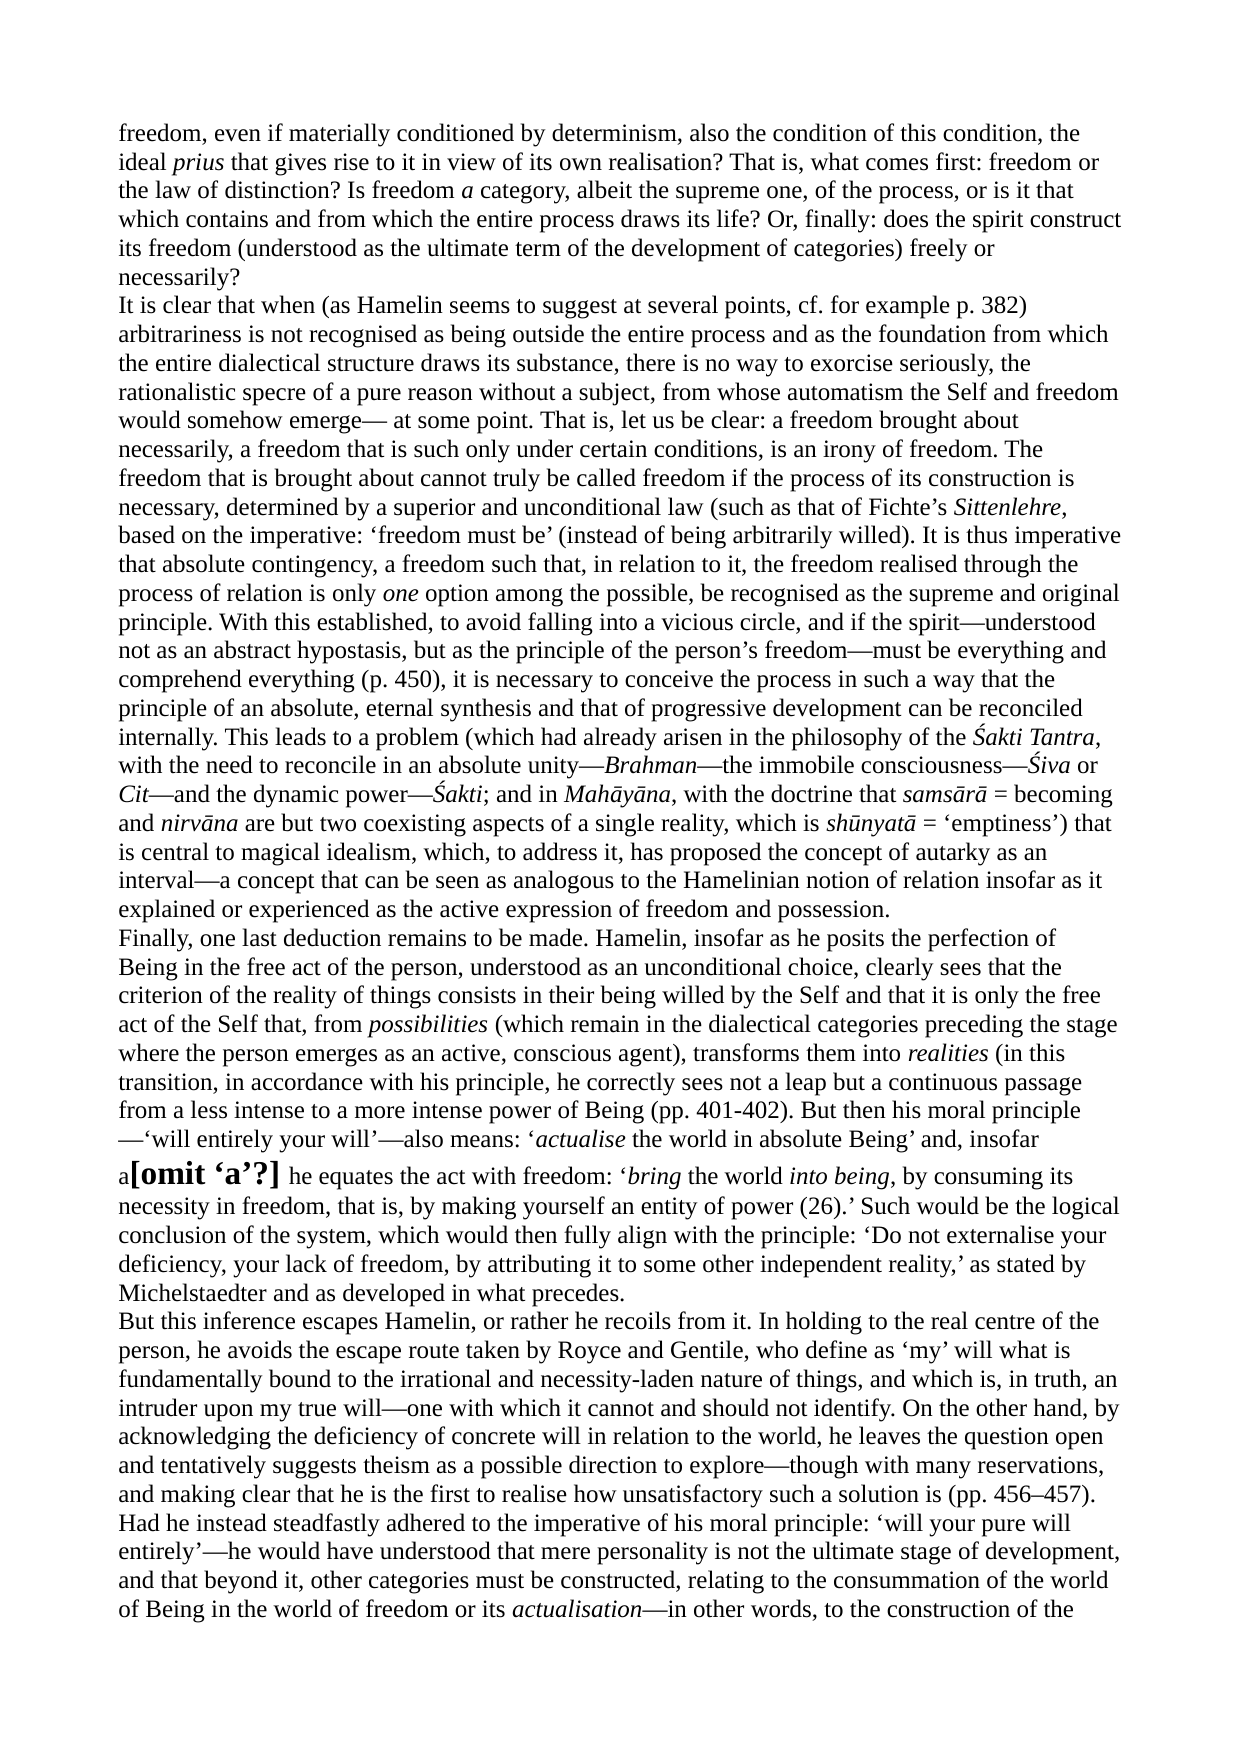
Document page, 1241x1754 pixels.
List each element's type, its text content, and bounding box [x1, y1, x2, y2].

text Finally, one last deduction remains to be made. Hamelin, insofar as he posits the perfection of Being in the free act of the person, understood as an unconditional choice, clearly sees that the criterion of the reality of things consists in their being willed by the Self and that it is only the free act of the Self that, from possibilities (which remain in the dialectical categories preceding the stage where the person emerges as an active, conscious agent), transforms them into realities (in this transition, in accordance with his principle, he correctly sees not a leap but a continuous passage from a less intense to a more intense power of Being (pp. 401-402). But then his moral principle—‘will entirely your will’—also means: ‘actualise the world in absolute Being’ and, insofar a[omit ‘a’?] he equates the act with freedom: ‘bring the world into being, by consuming its necessity in freedom, that is, by making yourself an entity of power (26).’ Such would be the logical conclusion of the system, which would then fully align with the principle: ‘Do not externalise your deficiency, your lack of freedom, by attributing it to some other independent reality,’ as stated by Michelstaedter and as developed in what precedes. [118, 923, 1122, 1306]
text It is clear that when (as Hamelin seems to suggest at several points, cf. for example p. 382) arbitrariness is not recognised as being outside the entire process and as the foundation from which the entire dialectical structure draws its substance, there is no way to exorcise seriously, the rationalistic specre of a pure reason without a subject, from whose automatism the Self and freedom would somehow emerge— at some point. That is, let us be clear: a freedom brought about necessarily, a freedom that is such only under certain conditions, is an irony of freedom. The freedom that is brought about cannot truly be called freedom if the process of its construction is necessary, determined by a superior and unconditional law (such as that of Fichte’s Sittenlehre, based on the imperative: ‘freedom must be’ (instead of being arbitrarily willed). It is thus imperative that absolute contingency, a freedom such that, in relation to it, the freedom realised through the process of relation is only one option among the possible, be recognised as the supreme and original principle. With this established, to avoid falling into a vicious circle, and if the spirit—understood not as an abstract hypostasis, but as the principle of the person’s freedom—must be everything and comprehend everything (p. 450), it is necessary to conceive the process in such a way that the principle of an absolute, eternal synthesis and that of progressive development can be reconciled internally. This leads to a problem (which had already arisen in the philosophy of the Śakti Tantra, with the need to reconcile in an absolute unity—Brahman—the immobile consciousness—Śiva or Cit—and the dynamic power—Śakti; and in Mahāyāna, with the doctrine that samsārā = becoming and nirvāna are but two coexisting aspects of a single reality, which is shūnyatā = ‘emptiness’) that is central to magical idealism, which, to address it, has proposed the concept of autarky as an interval—a concept that can be seen as analogous to the Hamelinian notion of relation insofar as it explained or experienced as the active expression of freedom and possession. [118, 291, 1122, 923]
text freedom, even if materially conditioned by determinism, also the condition of this condition, the ideal prius that gives rise to it in view of its own realisation? That is, what comes first: freedom or the law of distinction? Is freedom a category, albeit the supreme one, of the process, or is it that which contains and from which the entire process draws its life? Or, finally: does the spirit construct its freedom (understood as the ultimate term of the development of categories) freely or necessarily? [118, 118, 1122, 291]
text But this inference escapes Hamelin, or rather he recoils from it. In holding to the real centre of the person, he avoids the escape route taken by Royce and Gentile, who define as ‘my’ will what is fundamentally bound to the irrational and necessity-laden nature of things, and which is, in truth, an intruder upon my true will—one with which it cannot and should not identify. On the other hand, by acknowledging the deficiency of concrete will in relation to the world, he leaves the question open and tentatively suggests theism as a possible direction to explore—though with many reservations, and making clear that he is the first to realise how unsatisfactory such a solution is (pp. 456–457). Had he instead steadfastly adhered to the imperative of his moral principle: ‘will your pure will entirely’—he would have understood that mere personality is not the ultimate stage of development, and that beyond it, other categories must be constructed, relating to the consummation of the world of Being in the world of freedom or its actualisation—in other words, to the construction of the [118, 1306, 1122, 1623]
